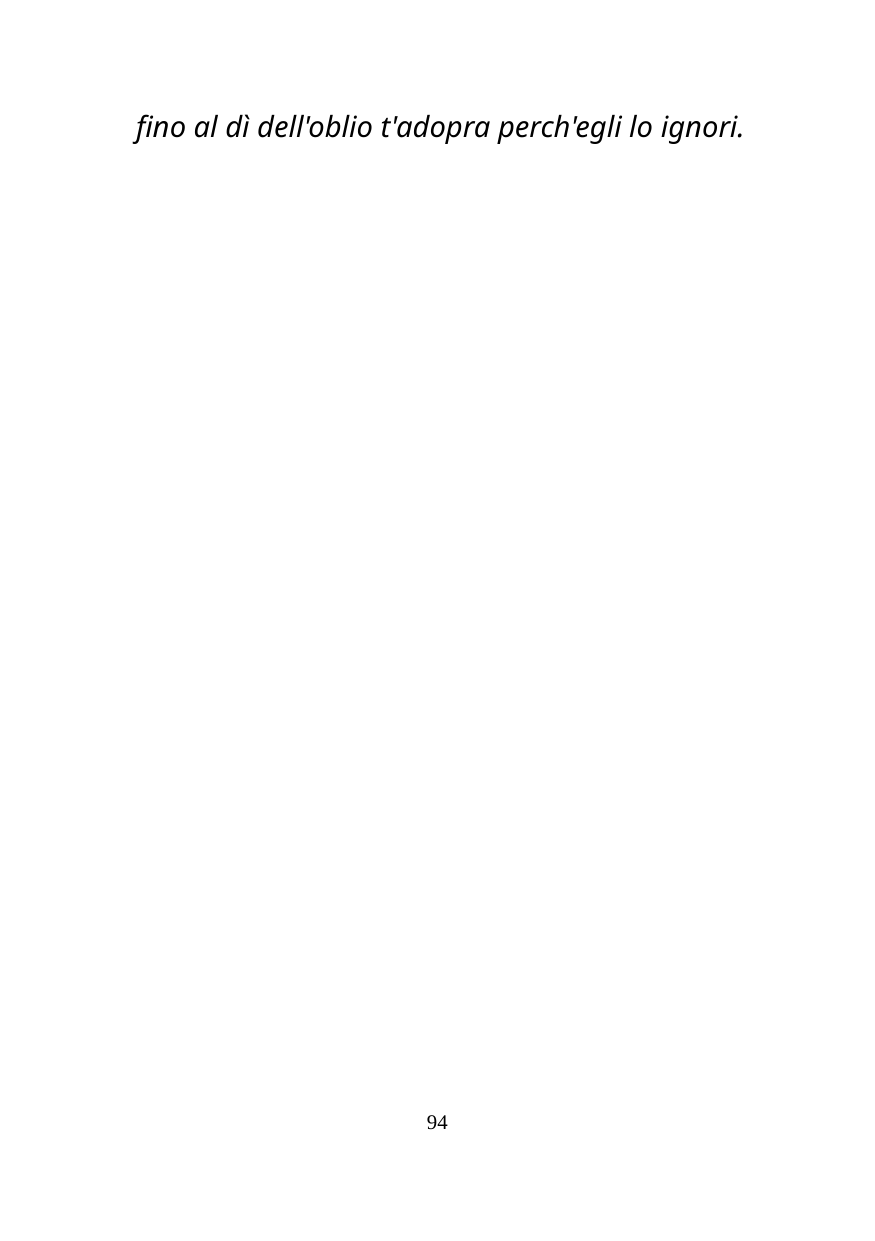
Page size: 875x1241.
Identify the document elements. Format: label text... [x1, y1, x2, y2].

text fino al dì dell'oblio t'adopra perch'egli lo ignori. [106, 106, 768, 146]
